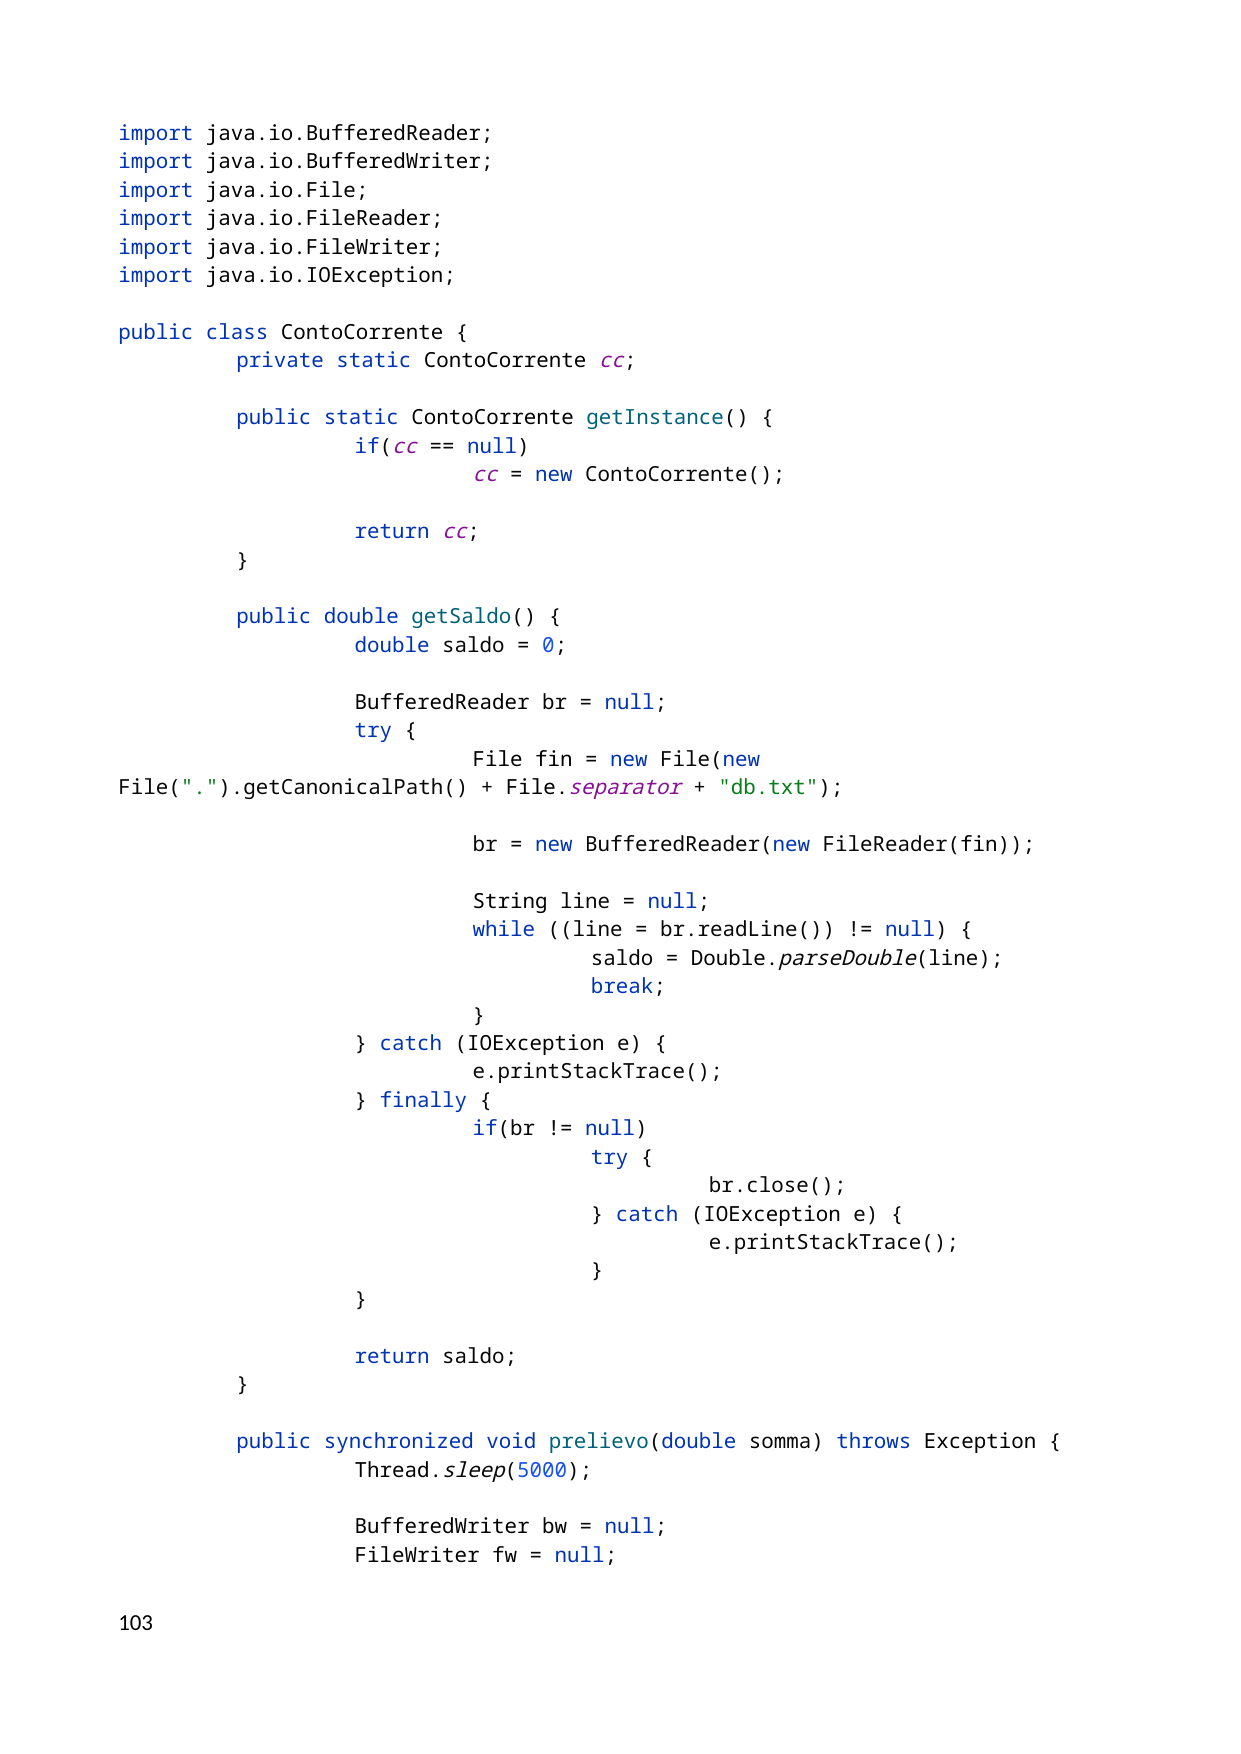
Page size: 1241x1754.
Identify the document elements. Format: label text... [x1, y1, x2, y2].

text import java.io.BufferedReader; import java.io.BufferedWriter; import java.io.File; import java.io.FileReader; import java.io.FileWriter; import java.io.IOException; public class ContoCorrente { private static ContoCorrente cc; public static ContoCorrente getInstance() { if(cc == null) cc = new ContoCorrente(); return cc; } public double getSaldo() { double saldo = 0; BufferedReader br = null; try { File fin = new File(new File(".").getCanonicalPath() + File.separator + "db.txt"); br = new BufferedReader(new FileReader(fin)); String line = null; while ((line = br.readLine()) != null) { saldo = Double.parseDouble(line); break; } } catch (IOException e) { e.printStackTrace(); } finally { if(br != null) try { br.close(); } catch (IOException e) { e.printStackTrace(); } } return saldo; } public synchronized void prelievo(double somma) throws Exception { Thread.sleep(5000); BufferedWriter bw = null; FileWriter fw = null; [118, 118, 1122, 1568]
